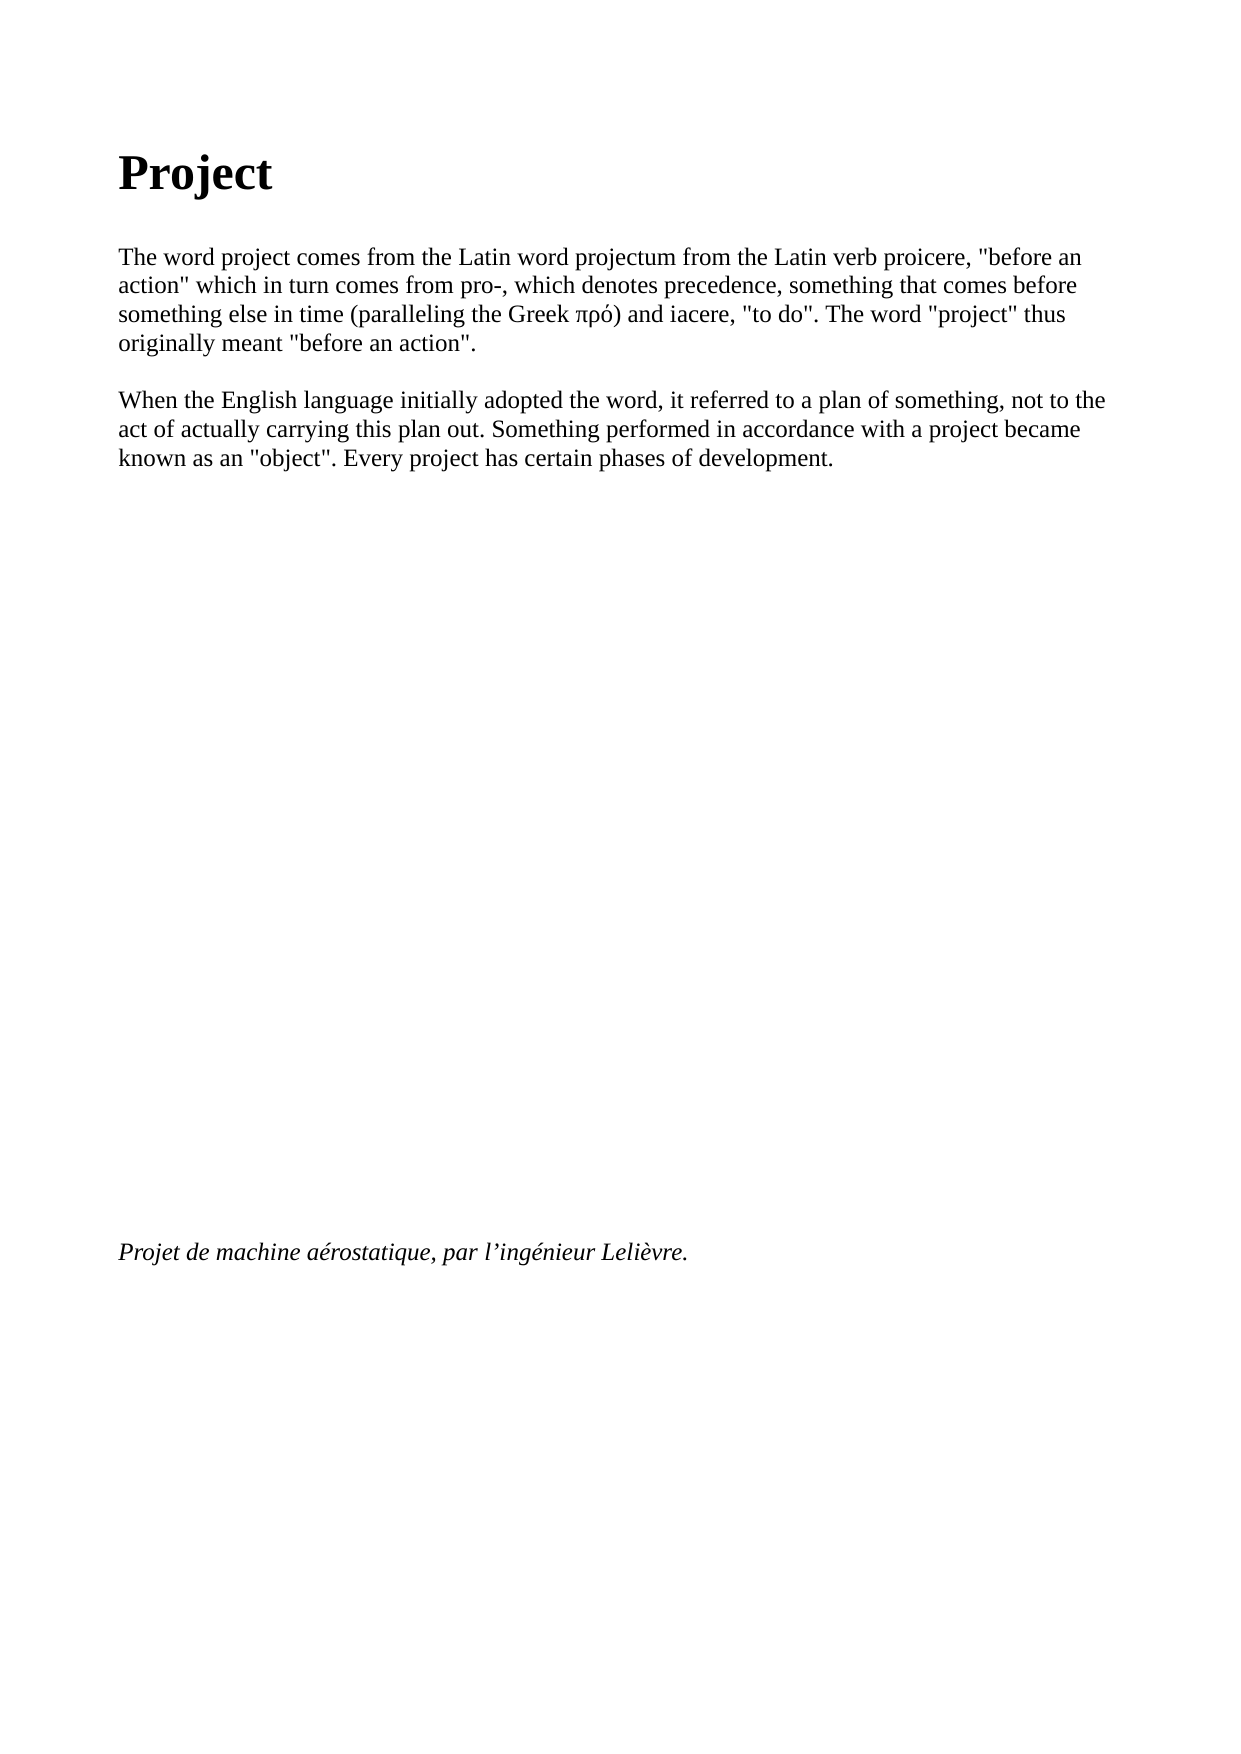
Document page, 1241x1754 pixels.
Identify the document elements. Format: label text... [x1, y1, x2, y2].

text When the English language initially adopted the word, it referred to a plan of something, not to the act of actually carrying this plan out. Something performed in accordance with a project became known as an "object". Every project has certain phases of development. [118, 386, 1122, 472]
subtitle Project [118, 143, 1122, 201]
text The word project comes from the Latin word projectum from the Latin verb proicere, "before an action" which in turn comes from pro-, which denotes precedence, something that comes before something else in time (paralleling the Greek πρό) and iacere, "to do". The word "project" thus originally meant "before an action". [118, 242, 1122, 357]
text Projet de machine aérostatique, par l’ingénieur Lelièvre. [118, 513, 1122, 1265]
